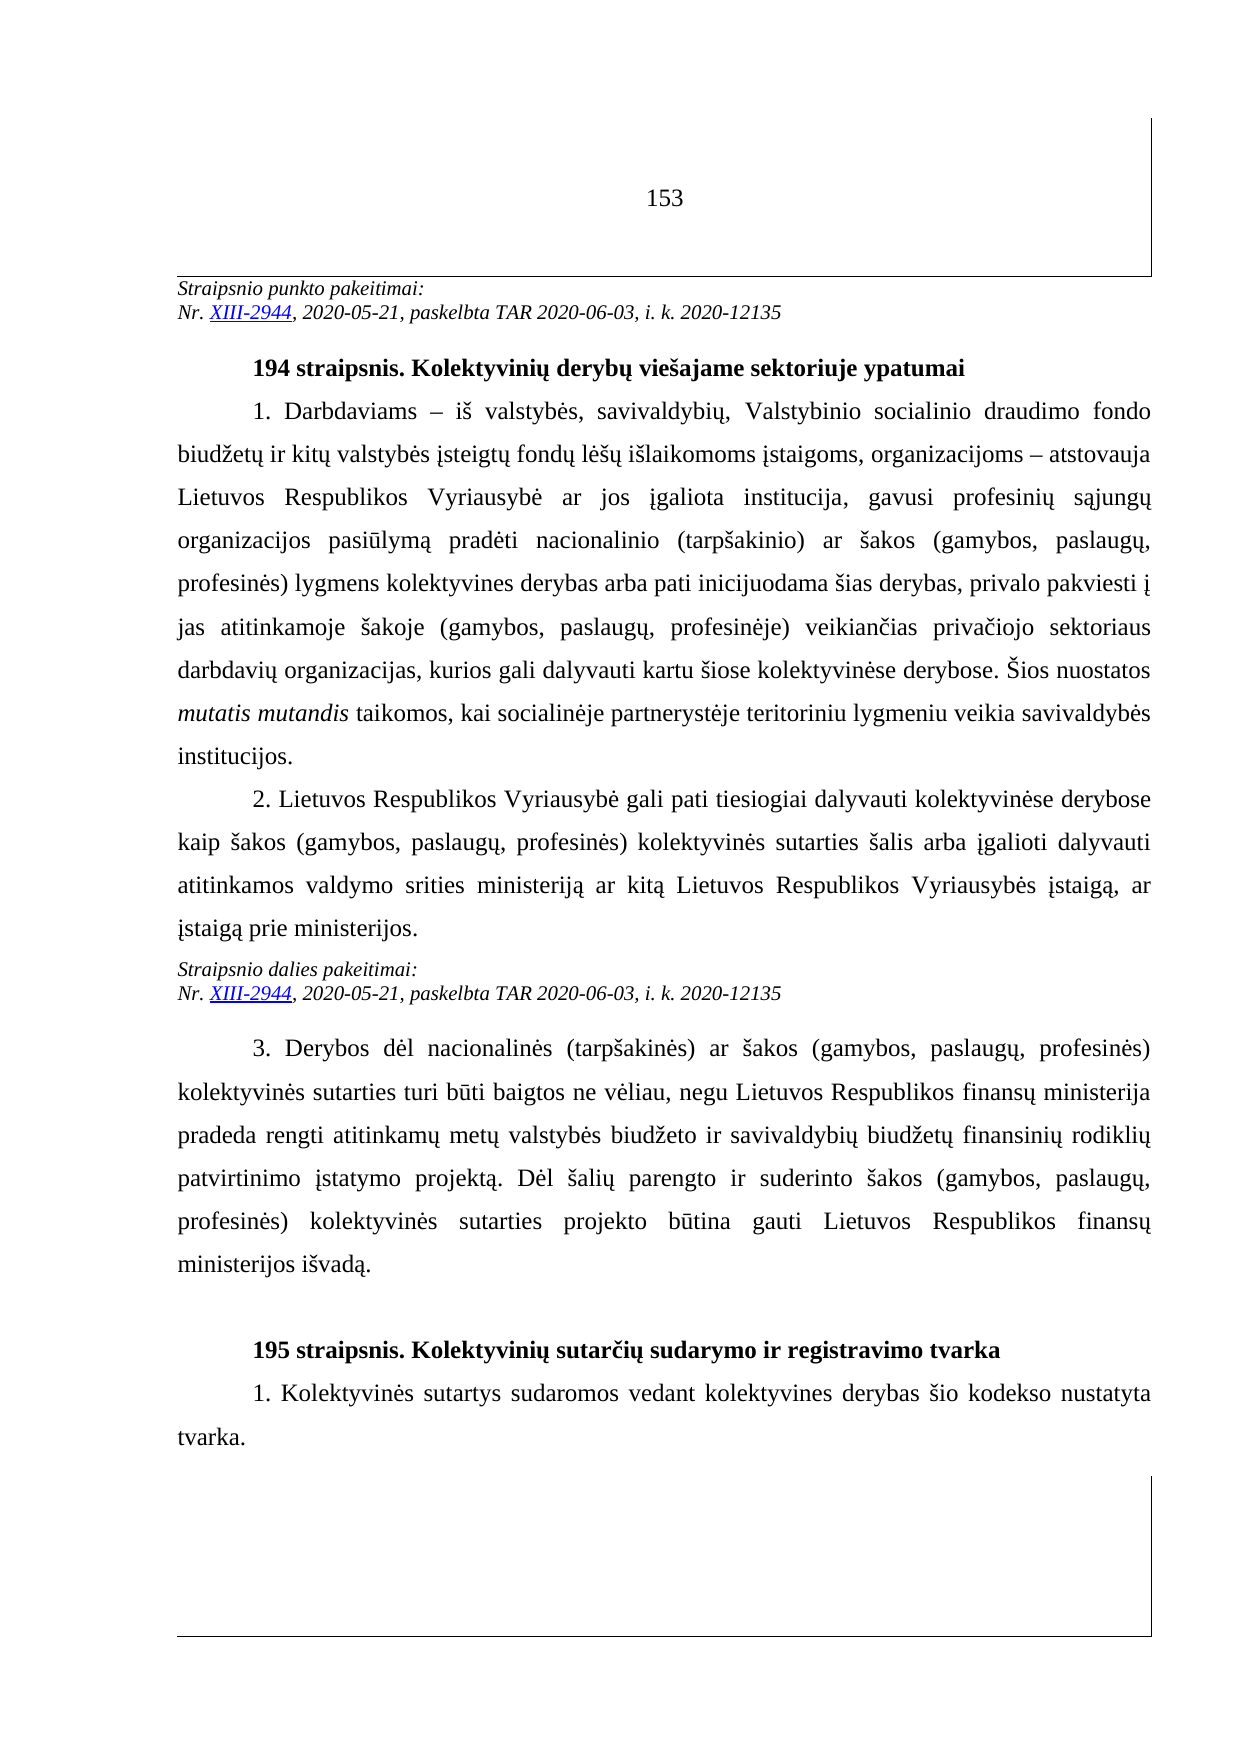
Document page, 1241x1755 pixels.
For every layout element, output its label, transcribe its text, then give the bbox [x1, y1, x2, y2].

text 3. Derybos dėl nacionalinės (tarpšakinės) ar šakos (gamybos, paslaugų, profesinės) kolektyvinės sutarties turi būti baigtos ne vėliau, negu Lietuvos Respublikos finansų ministerija pradeda rengti atitinkamų metų valstybės biudžeto ir savivaldybių biudžetų finansinių rodiklių patvirtinimo įstatymo projektą. Dėl šalių parengto ir suderinto šakos (gamybos, paslaugų, profesinės) kolektyvinės sutarties projekto būtina gauti Lietuvos Respublikos finansų ministerijos išvadą. [177, 1033, 1152, 1278]
subtitle 194 straipsnis. Kolektyvinių derybų viešajame sektoriuje ypatumai [177, 353, 1152, 382]
text Straipsnio dalies pakeitimai: [177, 957, 1152, 981]
subtitle 195 straipsnis. Kolektyvinių sutarčių sudarymo ir registravimo tvarka [177, 1335, 1152, 1364]
text Straipsnio punkto pakeitimai: [177, 276, 1152, 300]
text Nr. XIII-2944, 2020-05-21, paskelbta TAR 2020-06-03, i. k. 2020-12135 [177, 981, 1152, 1005]
text 1. Darbdaviams ‒ iš valstybės, savivaldybių, Valstybinio socialinio draudimo fondo biudžetų ir kitų valstybės įsteigtų fondų lėšų išlaikomoms įstaigoms, organizacijoms ‒ atstovauja Lietuvos Respublikos Vyriausybė ar jos įgaliota institucija, gavusi profesinių sąjungų organizacijos pasiūlymą pradėti nacionalinio (tarpšakinio) ar šakos (gamybos, paslaugų, profesinės) lygmens kolektyvines derybas arba pati inicijuodama šias derybas, privalo pakviesti į jas atitinkamoje šakoje (gamybos, paslaugų, profesinėje) veikiančias privačiojo sektoriaus darbdavių organizacijas, kurios gali dalyvauti kartu šiose kolektyvinėse derybose. Šios nuostatos mutatis mutandis taikomos, kai socialinėje partnerystėje teritoriniu lygmeniu veikia savivaldybės institucijos. [177, 396, 1152, 770]
text 2. Lietuvos Respublikos Vyriausybė gali pati tiesiogiai dalyvauti kolektyvinėse derybose kaip šakos (gamybos, paslaugų, profesinės) kolektyvinės sutarties šalis arba įgalioti dalyvauti atitinkamos valdymo srities ministeriją ar kitą Lietuvos Respublikos Vyriausybės įstaigą, ar įstaigą prie ministerijos. [177, 784, 1152, 942]
text 1. Kolektyvinės sutartys sudaromos vedant kolektyvines derybas šio kodekso nustatyta tvarka. [177, 1378, 1152, 1450]
text Nr. XIII-2944, 2020-05-21, paskelbta TAR 2020-06-03, i. k. 2020-12135 [177, 300, 1152, 324]
